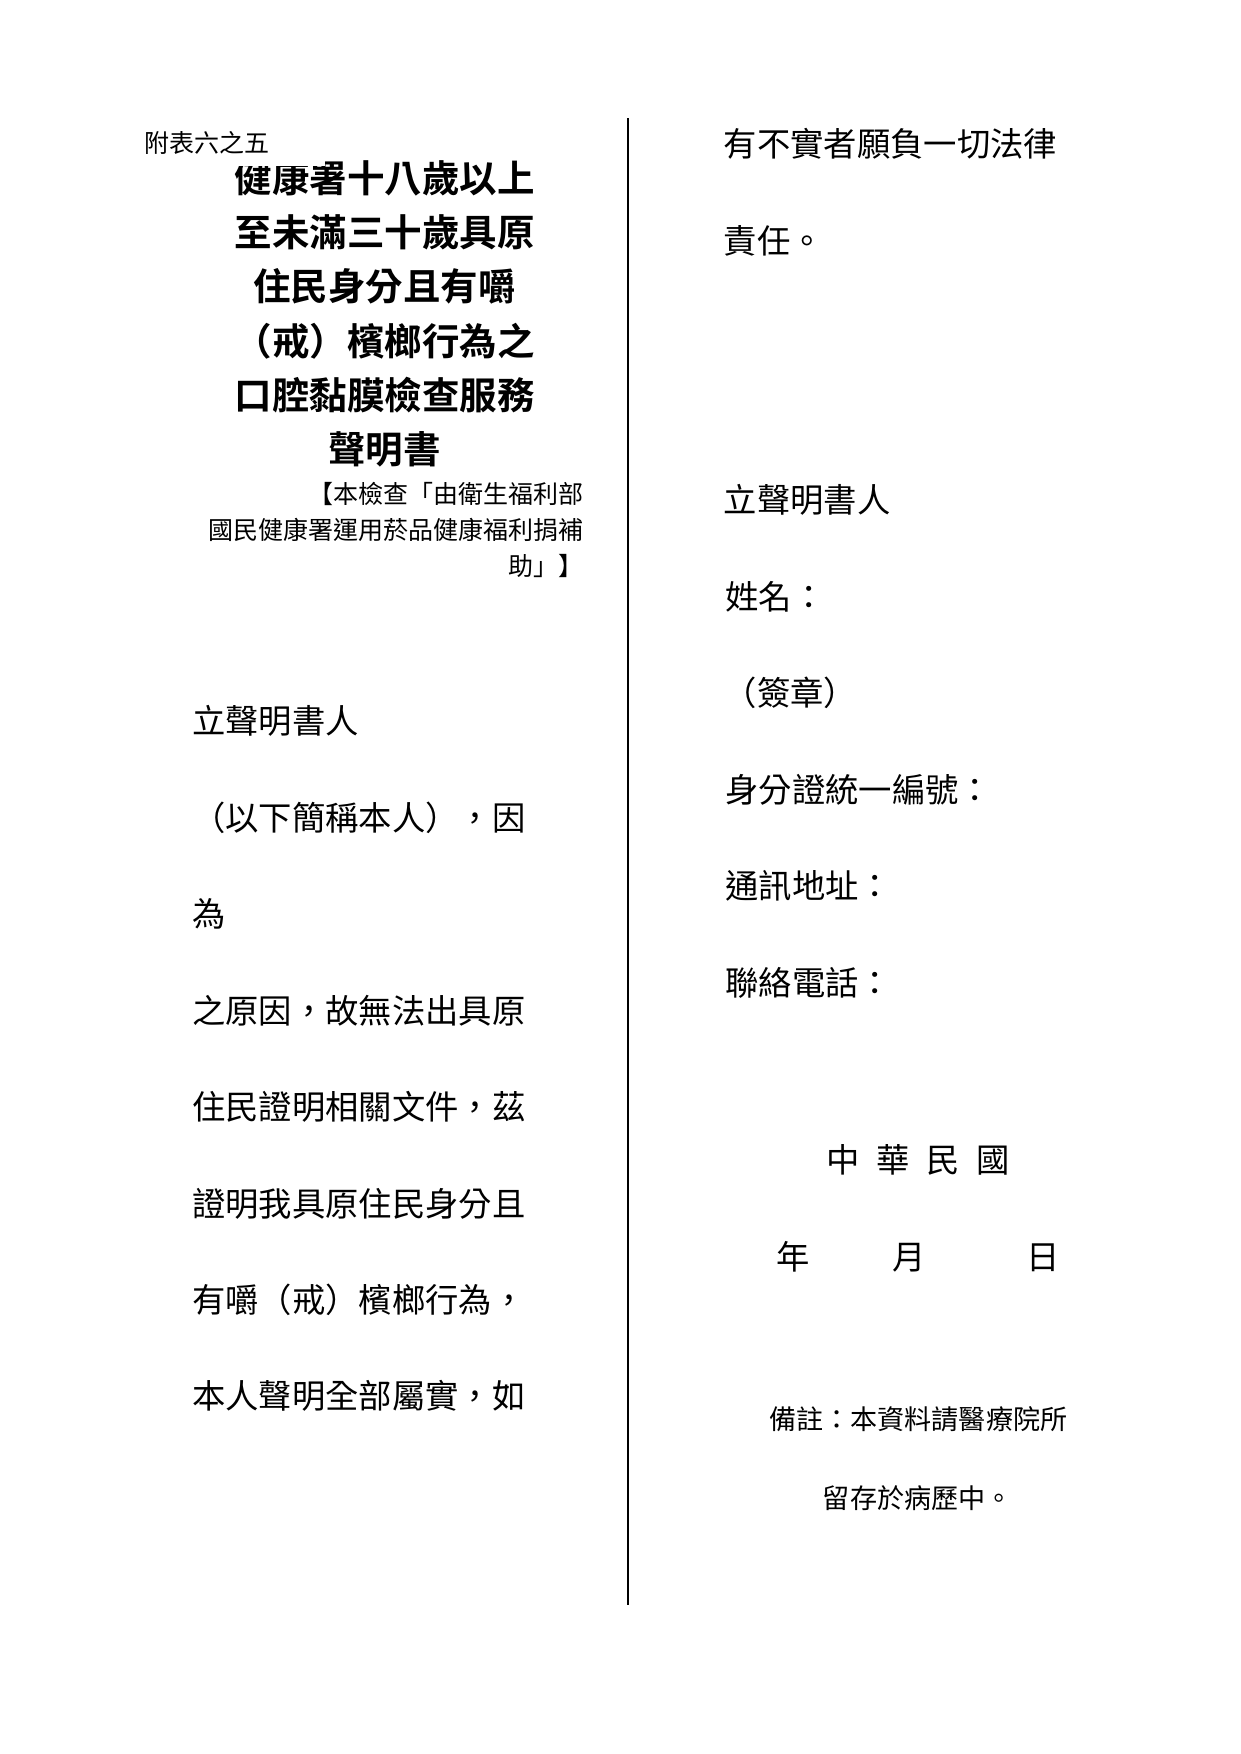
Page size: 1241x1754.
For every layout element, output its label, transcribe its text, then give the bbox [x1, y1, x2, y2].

text 有不實者願負一切法律責任。 [723, 118, 1069, 263]
text 健康署十八歲以上至未滿三十歲具原住民身分且有嚼（戒）檳榔行為之口腔黏膜檢查服務聲明書 [227, 149, 541, 474]
text 附表六之五 [144, 123, 310, 158]
text 聯絡電話： [723, 956, 1069, 1004]
text 中 華 民 國 年 月 日 [766, 1134, 1069, 1279]
text 姓名： （簽章） [723, 570, 1069, 715]
text 通訊地址： [723, 860, 1069, 908]
text 備註：本資料請醫療院所留存於病歷中。 [766, 1398, 1069, 1516]
text 立聲明書人 （以下簡稱本人），因為 之原因，故無法出具原住民證明相關文件，茲證明我具原住民身分且有嚼（戒）檳榔行為，本人聲明全部屬實，如 [192, 695, 537, 1418]
text 【本檢查「由衛生福利部國民健康署運用菸品健康福利捐補助」】 [204, 474, 583, 583]
text 立聲明書人 [723, 474, 1069, 522]
text 身分證統一編號： [723, 763, 1069, 812]
